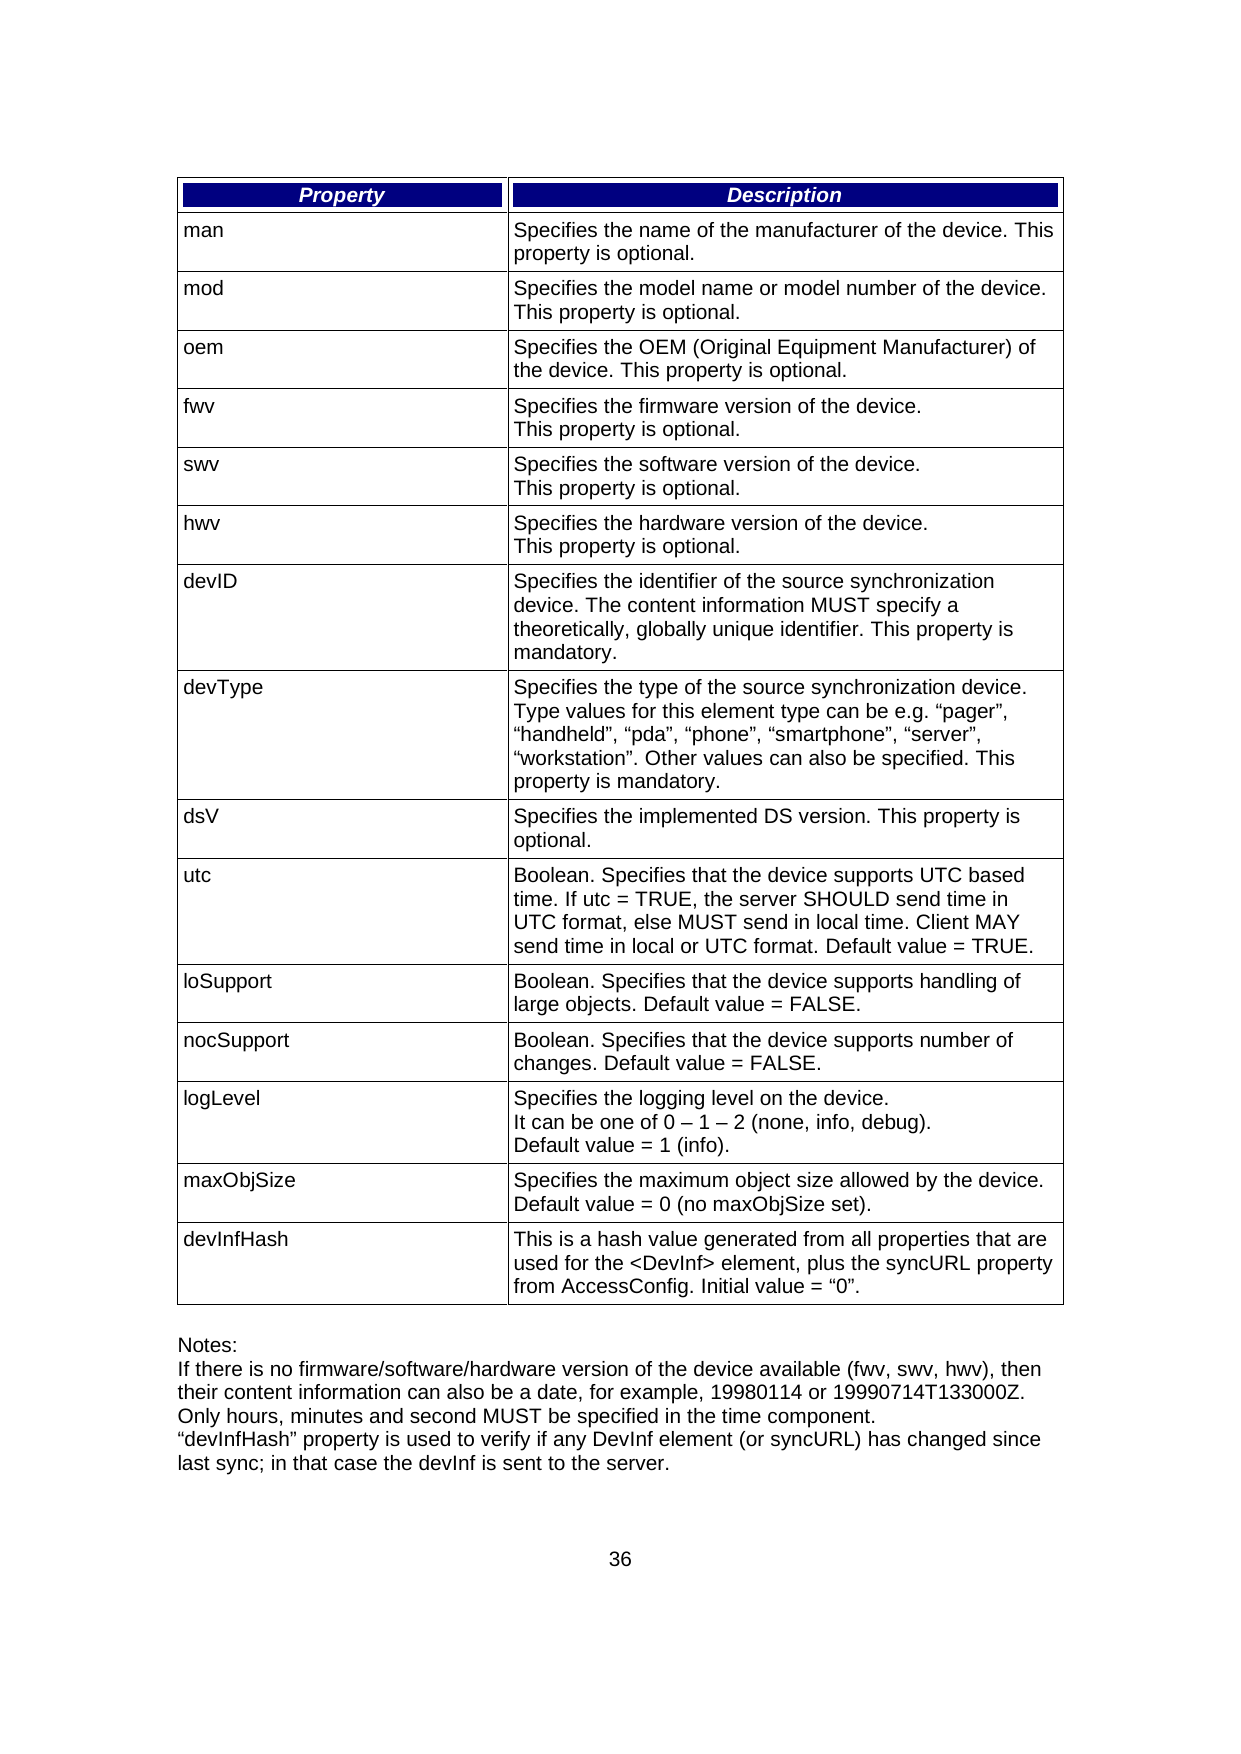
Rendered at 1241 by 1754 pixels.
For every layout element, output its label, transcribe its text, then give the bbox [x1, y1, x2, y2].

table_cell maxObjSize [178, 1164, 507, 1222]
table_cell oem [178, 331, 507, 388]
table_cell Specifies the implemented DS version. This property is optional. [509, 800, 1063, 858]
table_header Description [509, 178, 1063, 212]
table_cell Specifies the OEM (Original Equipment Manufacturer) of the device. This property is optional. [509, 331, 1063, 388]
table_cell Boolean. Specifies that the device supports handling of large objects. Default value = FALSE. [509, 965, 1063, 1022]
table_cell Specifies the hardware version of the device. This property is optional. [509, 506, 1063, 564]
table_cell Specifies the maximum object size allowed by the device. Default value = 0 (no maxObjSize set). [509, 1164, 1063, 1222]
table_cell loSupport [178, 965, 507, 1022]
table_cell fwv [178, 389, 507, 447]
text Notes: If there is no firmware/software/hardware version of the device available (fwv, swv, hwv), then their content information can also be a date, for example, 19980114 or 19990714T133000Z. Only hours, minutes and second MUST be specified in the time component. “devInfHash” property is used to verify if any DevInf element (or syncURL) has changed since last sync; in that case the devInf is sent to the server. [177, 1333, 1063, 1475]
table_cell nocSupport [178, 1023, 507, 1081]
table_cell hwv [178, 506, 507, 564]
table_header Property [178, 178, 507, 212]
table_cell Specifies the software version of the device. This property is optional. [509, 448, 1063, 505]
table_cell devID [178, 565, 507, 670]
table_cell swv [178, 448, 507, 505]
table_cell devInfHash [178, 1223, 507, 1304]
table_cell man [178, 213, 507, 271]
table_cell Specifies the model name or model number of the device. This property is optional. [509, 272, 1063, 330]
table_cell dsV [178, 800, 507, 858]
table_cell mod [178, 272, 507, 330]
table_cell devType [178, 671, 507, 799]
table_cell utc [178, 859, 507, 964]
table_cell Specifies the type of the source synchronization device. Type values for this element type can be e.g. “pager”, “handheld”, “pda”, “phone”, “smartphone”, “server”, “workstation”. Other values can also be specified. This property is mandatory. [509, 671, 1063, 799]
table_cell Specifies the firmware version of the device. This property is optional. [509, 389, 1063, 447]
table_cell Boolean. Specifies that the device supports number of changes. Default value = FALSE. [509, 1023, 1063, 1081]
table_cell Specifies the identifier of the source synchronization device. The content information MUST specify a theoretically, globally unique identifier. This property is mandatory. [509, 565, 1063, 670]
table_cell Boolean. Specifies that the device supports UTC based time. If utc = TRUE, the server SHOULD send time in UTC format, else MUST send in local time. Client MAY send time in local or UTC format. Default value = TRUE. [509, 859, 1063, 964]
table_cell Specifies the logging level on the device. It can be one of 0 – 1 – 2 (none, info, debug). Default value = 1 (info). [509, 1082, 1063, 1163]
table_cell Specifies the name of the manufacturer of the device. This property is optional. [509, 213, 1063, 271]
table_cell logLevel [178, 1082, 507, 1163]
table_cell This is a hash value generated from all properties that are used for the <DevInf> element, plus the syncURL property from AccessConfig. Initial value = “0”. [509, 1223, 1063, 1304]
